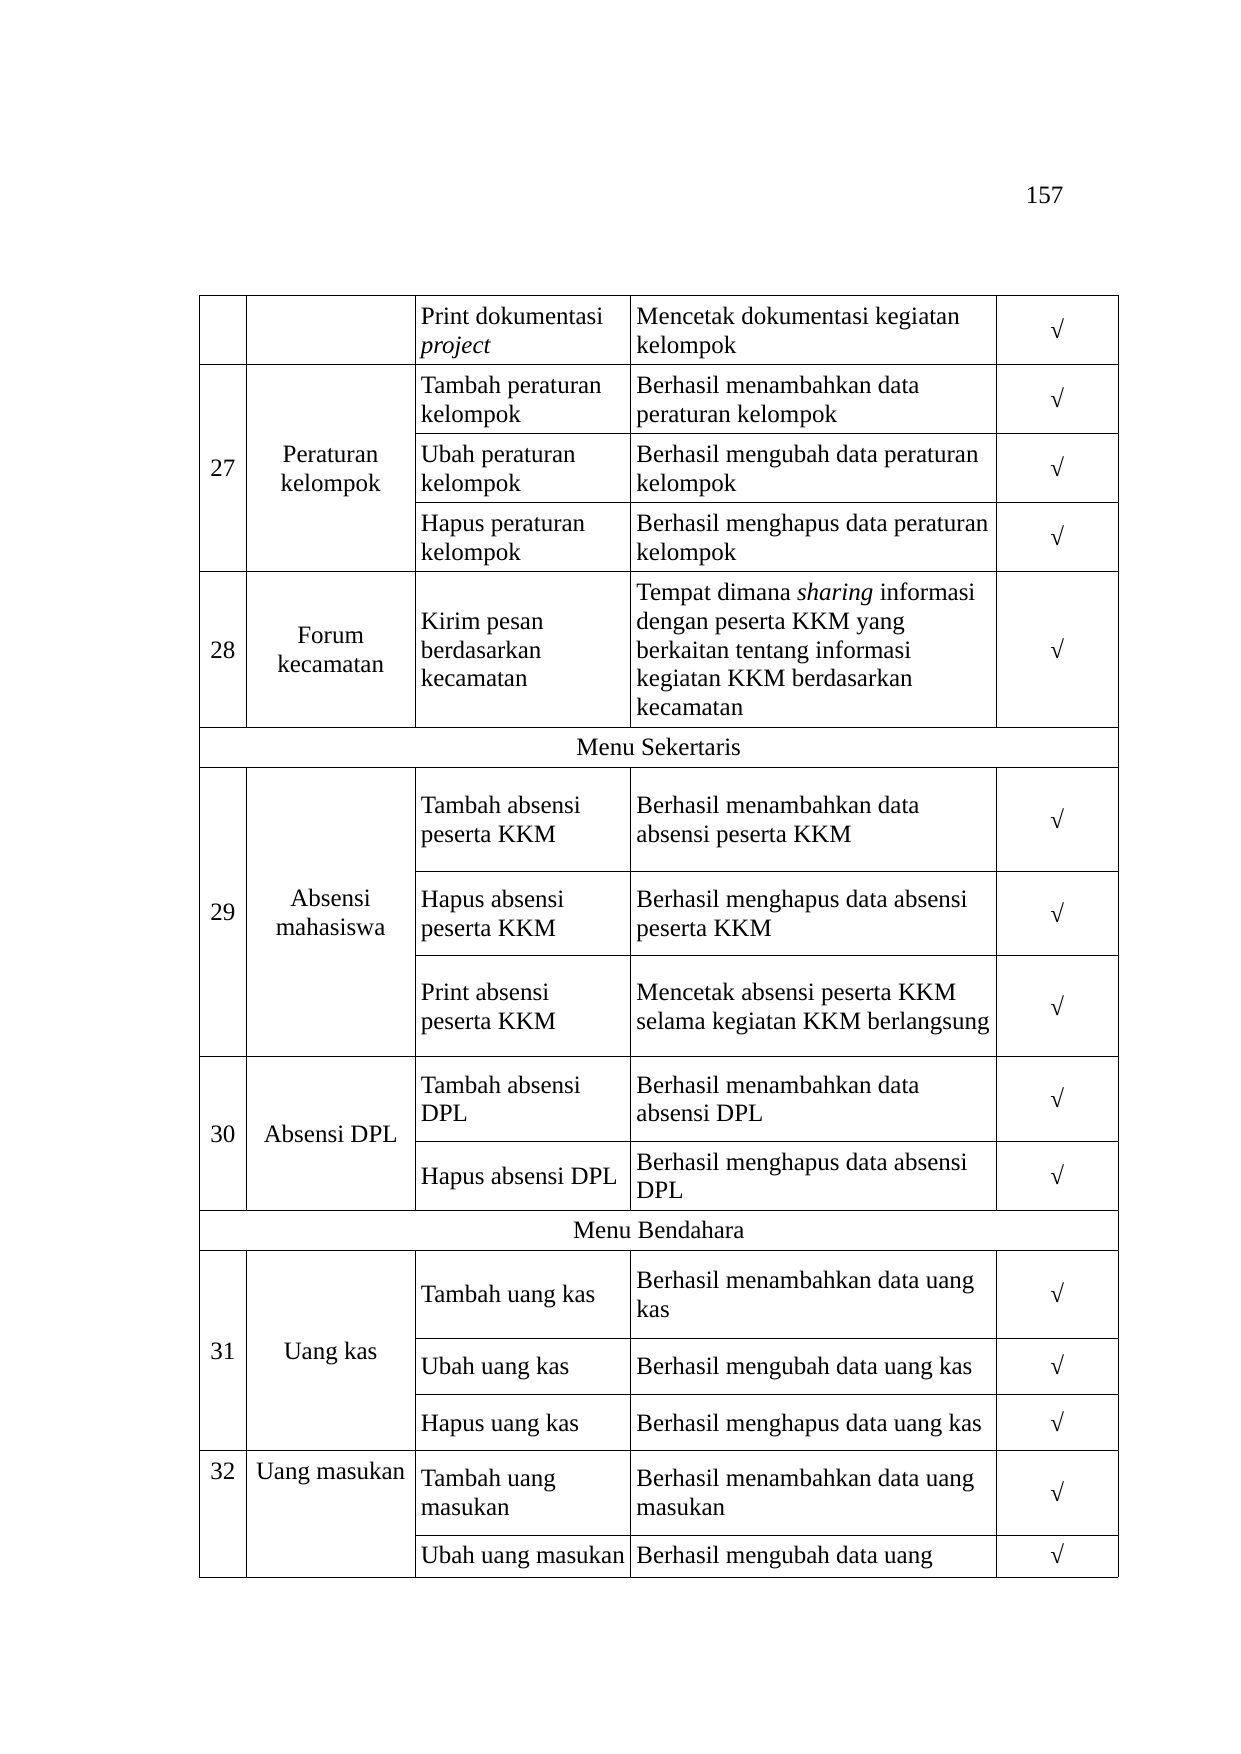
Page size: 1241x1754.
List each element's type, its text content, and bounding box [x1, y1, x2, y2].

table_cell 29 [200, 768, 246, 1056]
table_cell √ [997, 1536, 1118, 1577]
table_cell Berhasil menambahkan data peraturan kelompok [631, 365, 996, 433]
table_cell Tambah absensi peserta KKM [416, 768, 630, 871]
table_cell Tambah uang kas [416, 1251, 630, 1338]
table_cell √ [997, 1339, 1118, 1394]
table_cell Berhasil menghapus data uang kas [631, 1395, 996, 1450]
table_cell 31 [200, 1251, 246, 1450]
table_cell Ubah peraturan kelompok [416, 434, 630, 502]
table_cell Berhasil menambahkan data uang masukan [631, 1451, 996, 1534]
table_cell Menu Bendahara [200, 1211, 1118, 1250]
table_cell Ubah uang masukan [416, 1536, 630, 1577]
table_cell √ [997, 1142, 1118, 1210]
table_cell Berhasil mengubah data peraturan kelompok [631, 434, 996, 502]
table_cell Print absensi peserta KKM [416, 956, 630, 1056]
table_cell √ [997, 572, 1118, 727]
table_cell Tambah peraturan kelompok [416, 365, 630, 433]
table_cell [247, 296, 415, 364]
table_cell √ [997, 1451, 1118, 1534]
table_cell Berhasil mengubah data uang [631, 1536, 996, 1577]
table_cell Print dokumentasi project [416, 296, 630, 364]
table_cell Berhasil mengubah data uang kas [631, 1339, 996, 1394]
table_cell 27 [200, 365, 246, 571]
table_cell Berhasil menghapus data absensi DPL [631, 1142, 996, 1210]
table_cell 30 [200, 1057, 246, 1210]
table_cell √ [997, 503, 1118, 571]
table_cell Absensi mahasiswa [247, 768, 415, 1056]
table_cell Uang kas [247, 1251, 415, 1450]
table_cell Tempat dimana sharing informasi dengan peserta KKM yang berkaitan tentang informasi kegiatan KKM berdasarkan kecamatan [631, 572, 996, 727]
table_cell Tambah absensi DPL [416, 1057, 630, 1141]
table_cell Menu Sekertaris [200, 728, 1118, 767]
table_cell √ [997, 956, 1118, 1056]
table_cell Berhasil menghapus data absensi peserta KKM [631, 872, 996, 955]
table_cell √ [997, 1057, 1118, 1141]
table_cell Berhasil menambahkan data absensi DPL [631, 1057, 996, 1141]
table_cell Uang masukan [247, 1451, 415, 1577]
table_cell Mencetak absensi peserta KKM selama kegiatan KKM berlangsung [631, 956, 996, 1056]
table_cell √ [997, 434, 1118, 502]
table_cell Berhasil menghapus data peraturan kelompok [631, 503, 996, 571]
table_cell Hapus absensi DPL [416, 1142, 630, 1210]
table_cell Peraturan kelompok [247, 365, 415, 571]
table_cell Hapus absensi peserta KKM [416, 872, 630, 955]
table_cell √ [997, 872, 1118, 955]
table_cell Absensi DPL [247, 1057, 415, 1210]
table_cell [200, 296, 246, 364]
table_cell Ubah uang kas [416, 1339, 630, 1394]
table_cell √ [997, 365, 1118, 433]
table_cell Berhasil menambahkan data absensi peserta KKM [631, 768, 996, 871]
table_cell Tambah uang masukan [416, 1451, 630, 1534]
table_cell Forum kecamatan [247, 572, 415, 727]
table_cell Hapus uang kas [416, 1395, 630, 1450]
table_cell √ [997, 768, 1118, 871]
table_cell 28 [200, 572, 246, 727]
table_cell Hapus peraturan kelompok [416, 503, 630, 571]
table_cell 32 [200, 1451, 246, 1577]
table_cell √ [997, 1251, 1118, 1338]
table_cell √ [997, 1395, 1118, 1450]
table_cell Mencetak dokumentasi kegiatan kelompok [631, 296, 996, 364]
table_cell Berhasil menambahkan data uang kas [631, 1251, 996, 1338]
table_cell Kirim pesan berdasarkan kecamatan [416, 572, 630, 727]
table_cell √ [997, 296, 1118, 364]
